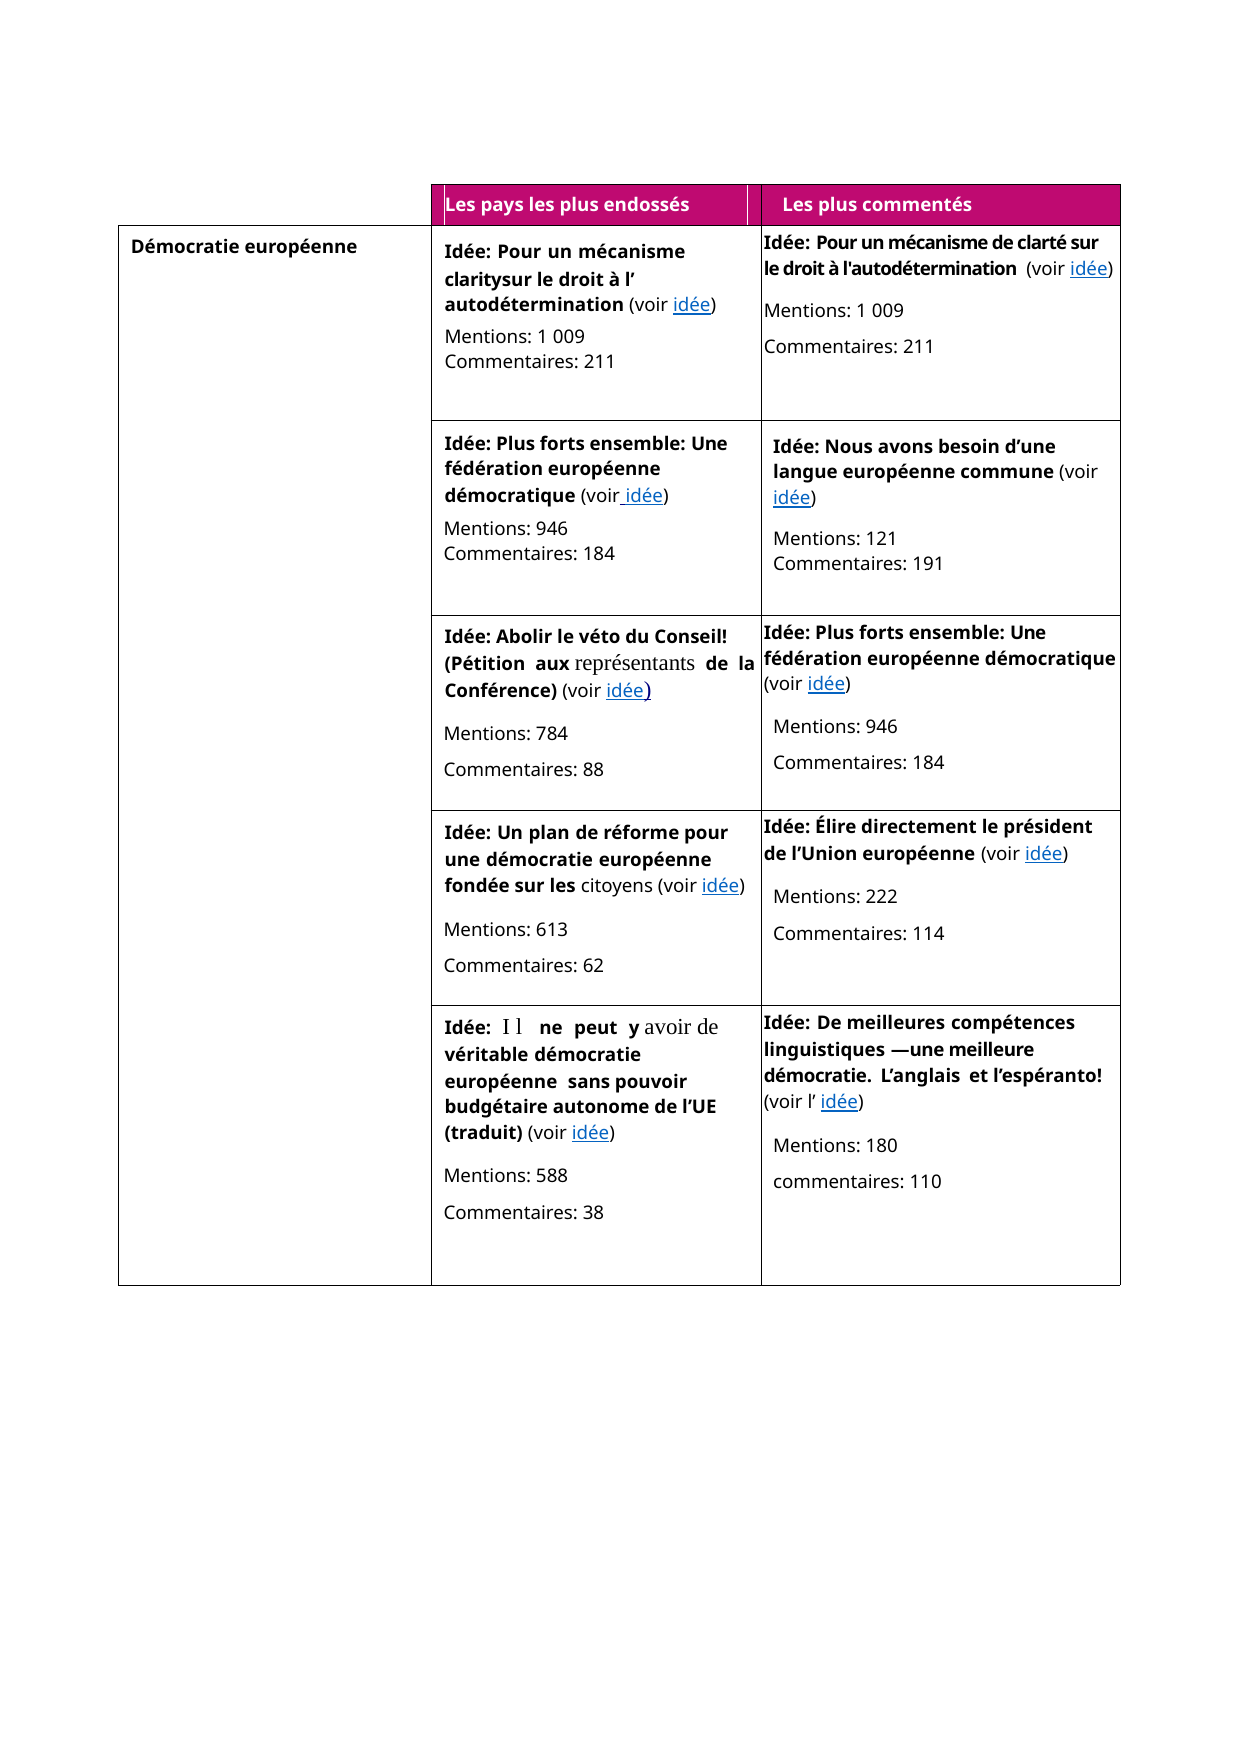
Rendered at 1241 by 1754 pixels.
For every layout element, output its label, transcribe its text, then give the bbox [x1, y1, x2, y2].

table_cell Idée: Pour un mécanisme de clarté sur le droit à l'autodétermination (voir idée) Mentions: 1 009 Commentaires: 211 [762, 226, 1120, 420]
table_header [1094, 185, 1120, 225]
table_cell Idée: Élire directement le président de l’Union européenne (voir idée) Mentions: 222 Commentaires: 114 [762, 811, 1120, 1005]
table_header [432, 185, 444, 225]
table_cell Idée: Pour un mécanisme claritysur le droit à l’ autodétermination (voir idée) Mentions: 1 009 Commentaires: 211 [432, 226, 761, 420]
table_cell Idée: Abolir le véto du Conseil! (Pétition aux représentants de la Conférence) (voir idée) Mentions: 784 Commentaires: 88 [432, 616, 761, 810]
table_header [762, 185, 782, 225]
table_cell Idée: Nous avons besoin d’une langue européenne commune (voir idée) Mentions: 121 Commentaires: 191 [762, 421, 1120, 615]
table_cell Idée: Un plan de réforme pour une démocratie européenne fondée sur les citoyens (voir idée) Mentions: 613 Commentaires: 62 [432, 811, 761, 1005]
table_header Les pays les plus endossés [445, 185, 747, 225]
table_header Les plus commentés [782, 185, 1094, 225]
table_header [748, 185, 761, 225]
table_cell Idée: Plus forts ensemble: Une fédération européenne démocratique (voir idée) Mentions: 946 Commentaires: 184 [762, 616, 1120, 810]
table_cell Idée: Plus forts ensemble: Une fédération européenne démocratique (voir idée) Mentions: 946 Commentaires: 184 [432, 421, 761, 615]
table_cell Démocratie européenne [119, 226, 431, 1285]
table_cell Idée: Il ne peut y avoir de véritable démocratie européenne sans pouvoir budgétaire autonome de l’UE (traduit) (voir idée) Mentions: 588 Commentaires: 38 [432, 1006, 761, 1285]
table_header [118, 184, 431, 225]
table_cell Idée: De meilleures compétences linguistiques —une meilleure démocratie. L’anglais et l’espéranto! (voir l’ idée) Mentions: 180 commentaires: 110 [762, 1006, 1120, 1285]
